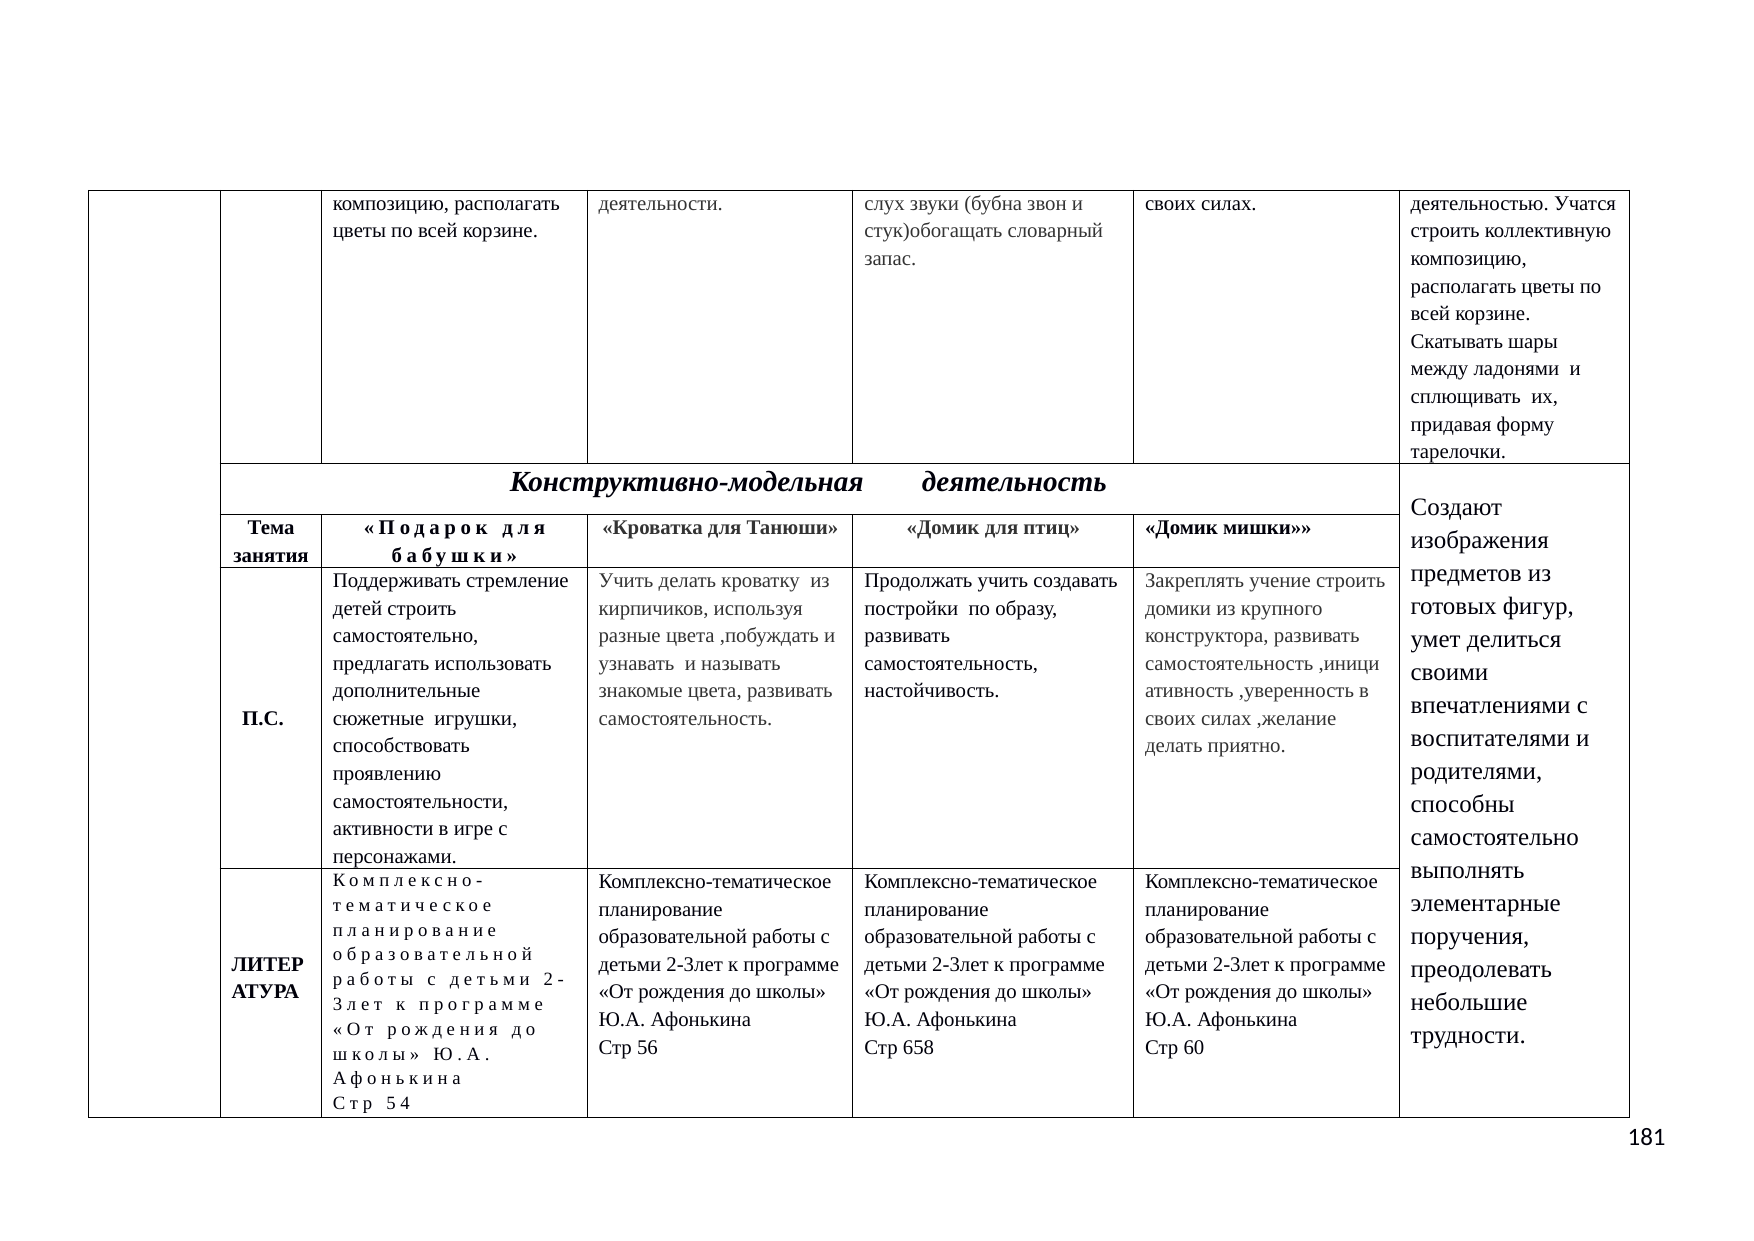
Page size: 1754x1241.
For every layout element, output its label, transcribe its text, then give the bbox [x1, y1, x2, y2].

table_cell «Кроватка для Танюши» [588, 515, 852, 567]
table_cell Учить делать кроватку из кирпичиков, используя разные цвета ,побуждать и узнавать и называть знакомые цвета, развивать самостоятельность. [588, 568, 852, 868]
table_cell [221, 191, 321, 463]
table_cell «Подарок для бабушки» [322, 515, 587, 567]
table_header [89, 191, 220, 1117]
table_cell Поддерживать стремление детей строить самостоятельно, предлагать использовать дополнительные сюжетные игрушки, способствовать проявлению самостоятельности, активности в игре с персонажами. [322, 568, 587, 868]
table_cell Конструктивно-модельная деятельность [221, 464, 1399, 514]
table_cell П.С. [221, 568, 321, 868]
table_cell Комплексно-тематическое планирование образовательной работы с детьми 2-3лет к программе «От рождения до школы» Ю.А. Афонькина Стр 54 [322, 869, 587, 1117]
table_cell деятельностью. Учатся строить коллективную композицию, располагать цветы по всей корзине. Скатывать шары между ладонями и сплющивать их, придавая форму тарелочки. [1400, 191, 1629, 463]
table_cell Продолжать учить создавать постройки по образу, развивать самостоятельность, настойчивость. [853, 568, 1133, 868]
table_cell «Домик мишки»» [1134, 515, 1399, 567]
table_cell Комплексно-тематическое планирование образовательной работы с детьми 2-3лет к программе «От рождения до школы» Ю.А. Афонькина Стр 56 [588, 869, 852, 1117]
table_cell слух звуки (бубна звон и стук)обогащать словарный запас. [853, 191, 1133, 463]
table_cell «Домик для птиц» [853, 515, 1133, 567]
table_cell Закреплять учение строить домики из крупного конструктора, развивать самостоятельность ,инициативность ,уверенность в своих силах ,желание делать приятно. [1134, 568, 1399, 868]
table_cell Создают изображения предметов из готовых фигур, умет делиться своими впечатлениями с воспитателями и родителями, способны самостоятельно выполнять элементарные поручения, преодолевать небольшие трудности. [1400, 464, 1629, 1117]
table_cell Тема занятия [221, 515, 321, 567]
table_cell своих силах. [1134, 191, 1399, 463]
table_cell композицию, располагать цветы по всей корзине. [322, 191, 587, 463]
table_cell Комплексно-тематическое планирование образовательной работы с детьми 2-3лет к программе «От рождения до школы» Ю.А. Афонькина Стр 658 [853, 869, 1133, 1117]
table_cell Комплексно-тематическое планирование образовательной работы с детьми 2-3лет к программе «От рождения до школы» Ю.А. Афонькина Стр 60 [1134, 869, 1399, 1117]
table_cell ЛИТЕРАТУРА [221, 869, 321, 1117]
table_cell деятельности. [588, 191, 852, 463]
